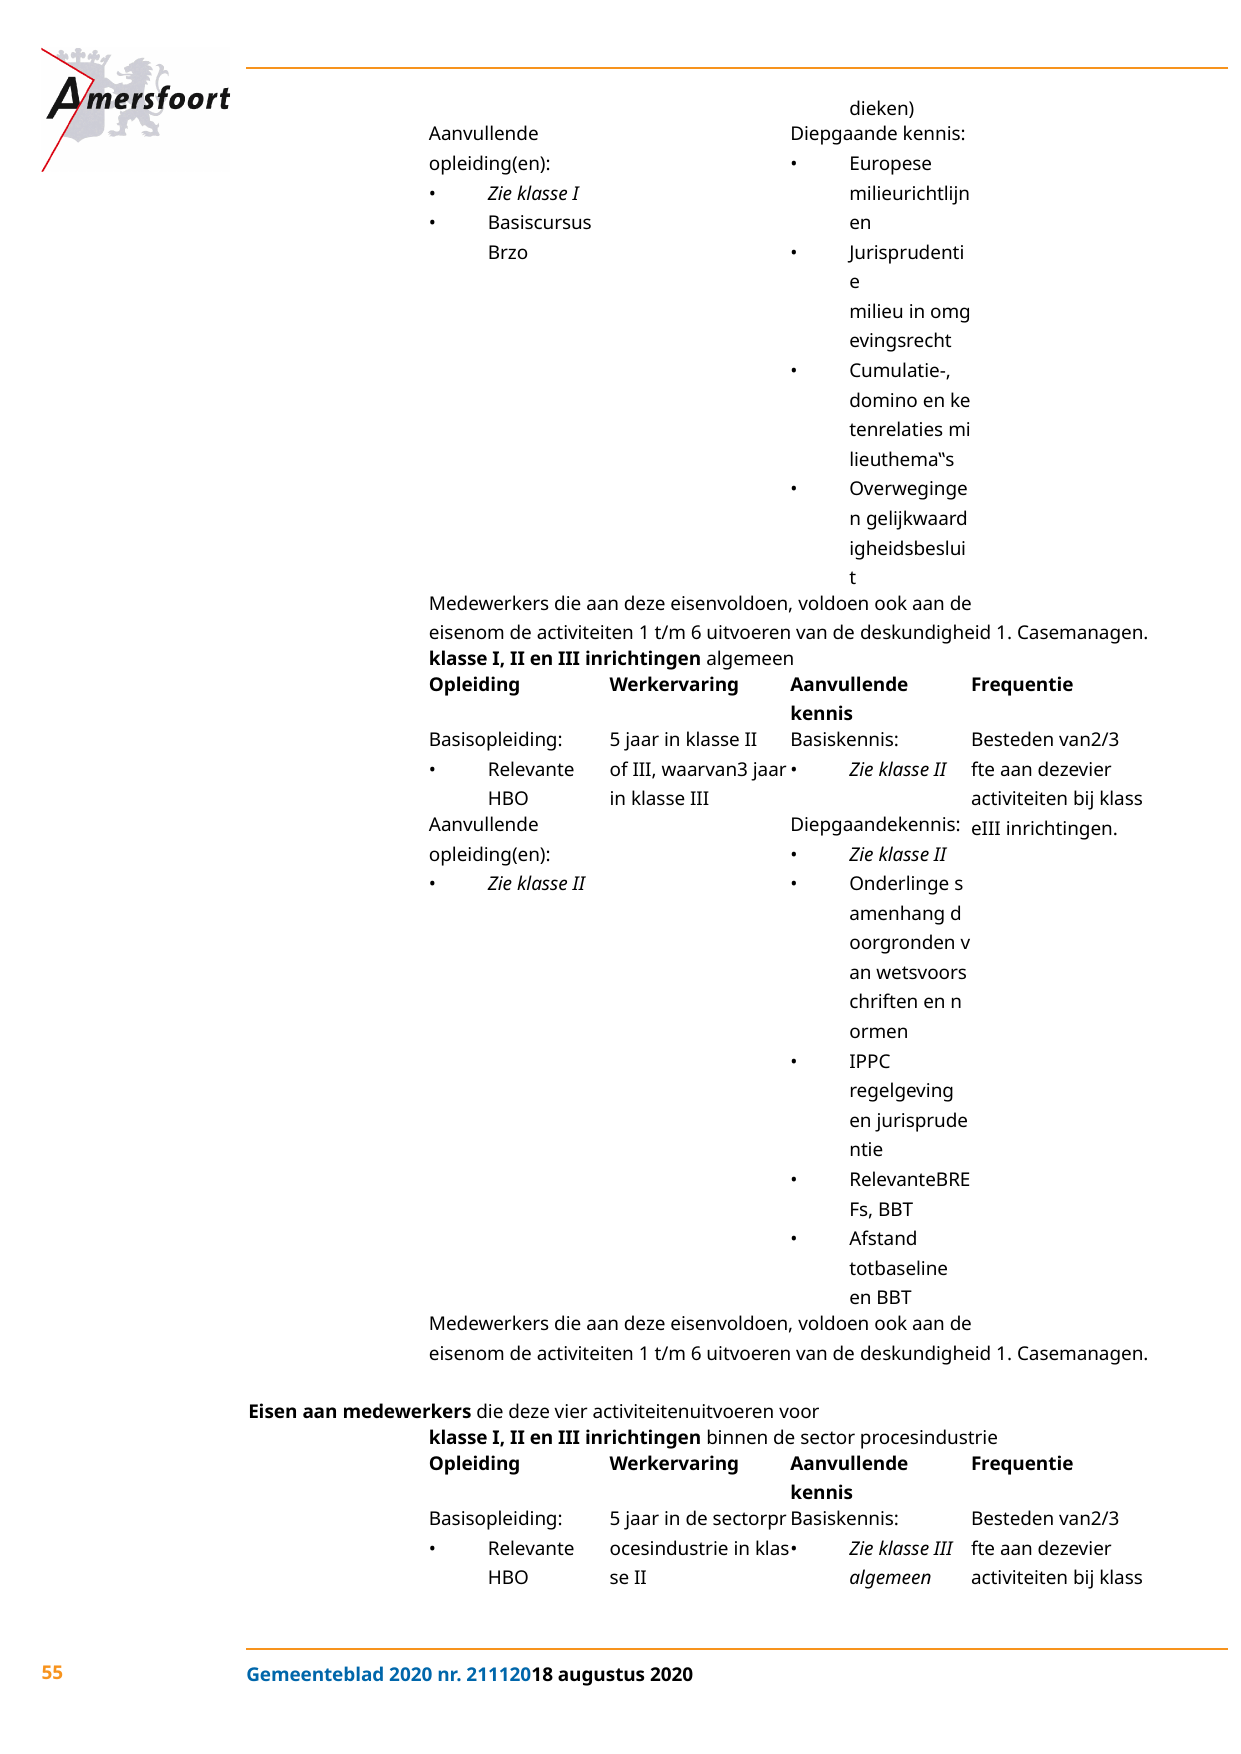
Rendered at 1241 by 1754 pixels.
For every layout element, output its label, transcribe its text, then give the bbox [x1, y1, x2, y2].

table_cell [248, 1424, 429, 1590]
table_cell Medewerkers die aan deze eisenvoldoen, voldoen ook aan de eisenom de activiteiten 1 t/m 6 uitvoeren van de deskundigheid 1. Casemanagen. [429, 1310, 1152, 1366]
table_cell Aanvullende opleiding(en): Zie klasse II [429, 811, 609, 1310]
table_cell Besteden van2/3 fte aan dezevier activiteiten bij klasseIII inrichtingen. [971, 726, 1152, 1310]
table_cell dieken) [790, 95, 971, 121]
table_cell Frequentie [971, 671, 1152, 726]
table_cell Basiskennis: Zie klasse II [790, 726, 971, 811]
table_cell Diepgaandekennis: Zie klasse II Onderlinge samenhang doorgronden van wetsvoorschriften en normen IPPC regelgeving en jurisprudentie RelevanteBREFs, BBT Afstand totbaseline en BBT [790, 811, 971, 1310]
table_cell Medewerkers die aan deze eisenvoldoen, voldoen ook aan de eisenom de activiteiten 1 t/m 6 uitvoeren van de deskundigheid 1. Casemanagen. [429, 590, 1152, 645]
table_cell Basiskennis: Zie klasse III algemeen [790, 1505, 971, 1590]
table_cell 5 jaar in de sectorprocesindustrie in klasse II [609, 1505, 790, 1590]
table_header Eisen aan medewerkers die deze vier activiteitenuitvoeren voor [248, 1399, 1152, 1424]
table_cell Aanvullende kennis [790, 1450, 971, 1505]
table_cell klasse I, II en III inrichtingen binnen de sector procesindustrie [429, 1424, 1152, 1450]
table_cell [429, 95, 609, 121]
table_cell Opleiding [429, 1450, 609, 1505]
table_cell Werkervaring [609, 1450, 790, 1505]
table_cell Aanvullende kennis [790, 671, 971, 726]
table_cell [971, 95, 1152, 590]
table_cell Diepgaande kennis: Europese milieurichtlijnen Jurisprudentie milieu in omgevingsrecht Cumulatie-, domino en ketenrelaties milieuthema‟s Overwegingen gelijkwaardigheidsbesluit [790, 121, 971, 590]
picture [41, 47, 231, 172]
table_cell Basisopleiding: Relevante HBO [429, 726, 609, 811]
table_cell [248, 95, 429, 1366]
table_cell Besteden van2/3 fte aan dezevier activiteiten bij klass [971, 1505, 1152, 1590]
table_cell Werkervaring [609, 671, 790, 726]
table_cell klasse I, II en III inrichtingen algemeen [429, 645, 1152, 671]
table_cell Frequentie [971, 1450, 1152, 1505]
table_cell Aanvullende opleiding(en): Zie klasse I Basiscursus Brzo [429, 121, 609, 590]
table_cell 5 jaar in klasse II of III, waarvan3 jaar in klasse III [609, 726, 790, 1310]
table_cell [609, 95, 790, 590]
table_cell Basisopleiding: Relevante HBO [429, 1505, 609, 1590]
table_cell Opleiding [429, 671, 609, 726]
